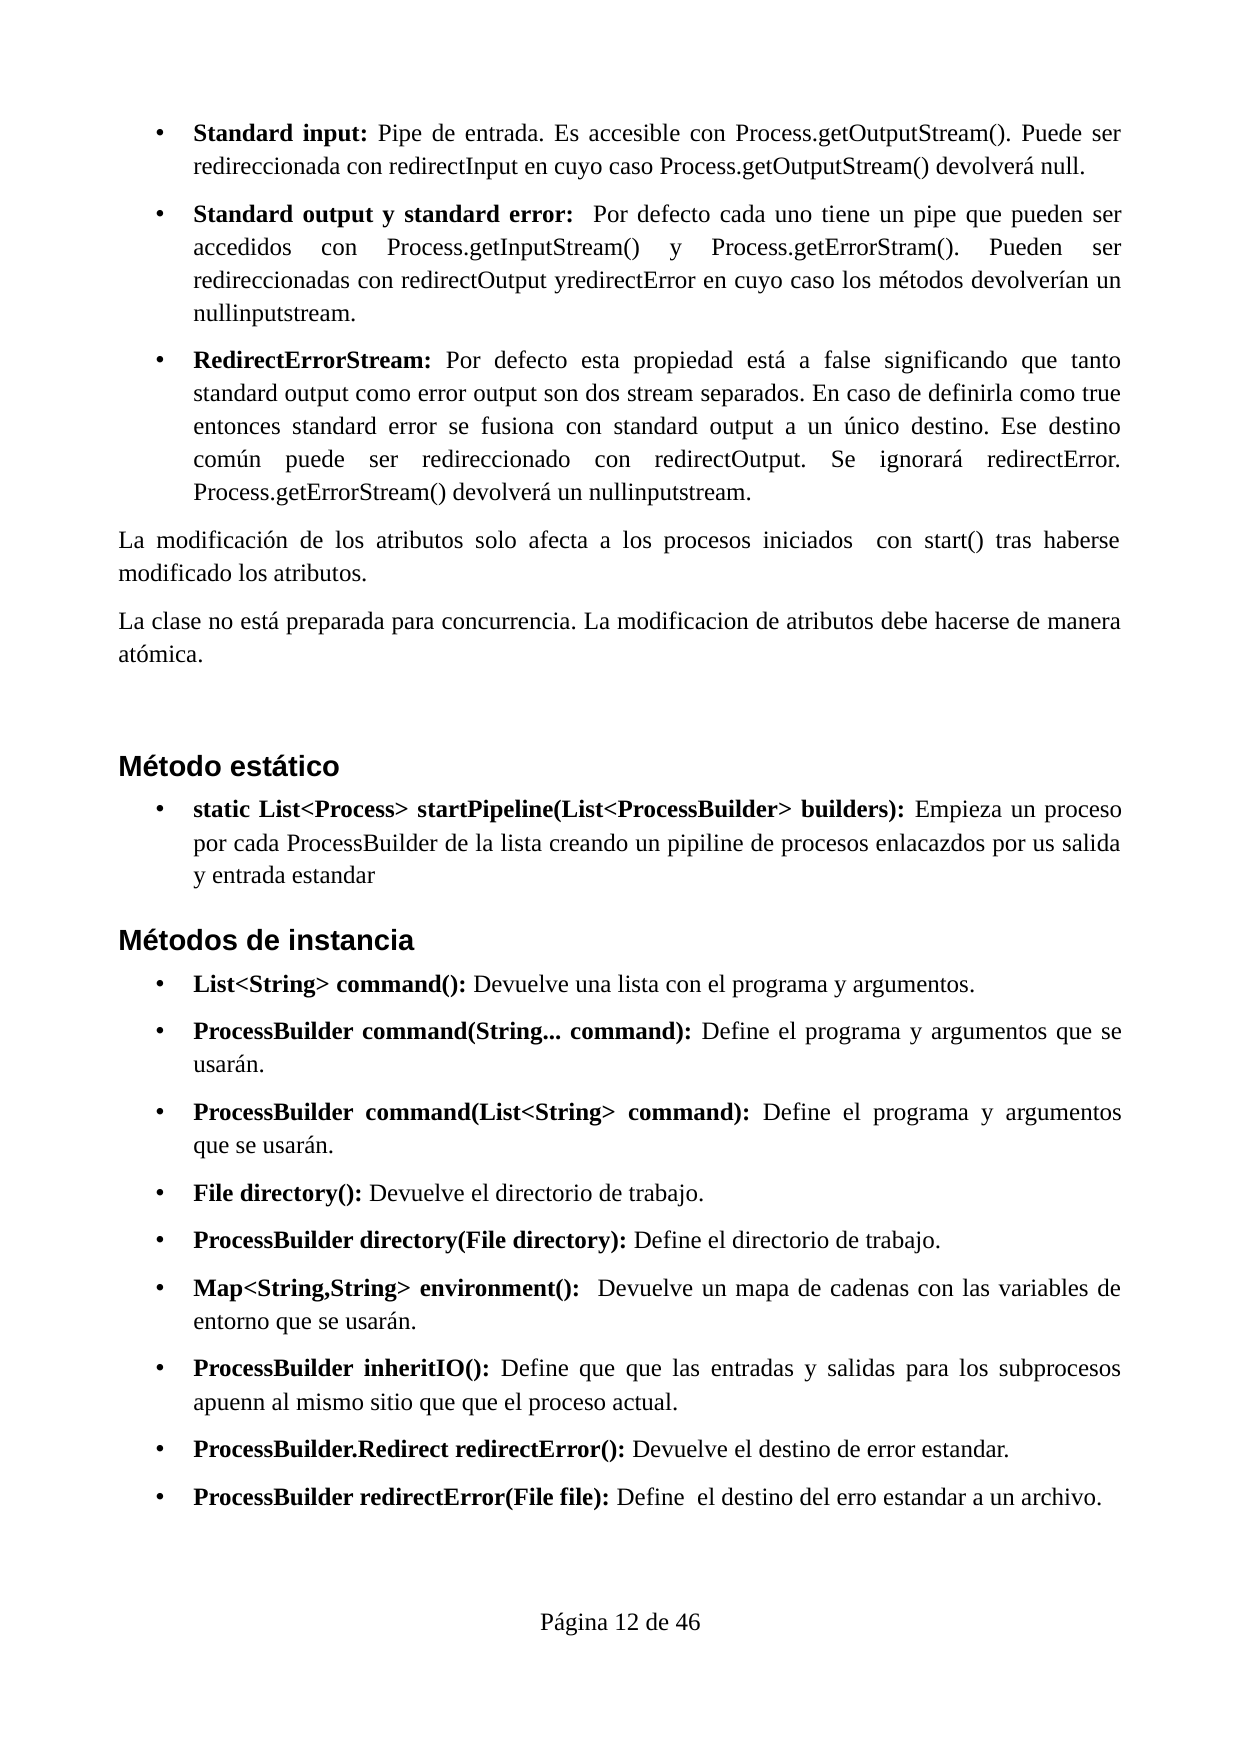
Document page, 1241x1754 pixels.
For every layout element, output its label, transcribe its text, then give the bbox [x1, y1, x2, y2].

list RedirectErrorStream: Por defecto esta propiedad está a false significando que tanto standard output como error output son dos stream separados. En caso de definirla como true entonces standard error se fusiona con standard output a un único destino. Ese destino común puede ser redireccionado con redirectOutput. Se ignorará redirectError. Process.getErrorStream() devolverá un nullinputstream. [156, 345, 1122, 506]
list ProcessBuilder command(List<String> command): Define el programa y argumentos que se usarán. [156, 1097, 1122, 1159]
list ProcessBuilder command(String... command): Define el programa y argumentos que se usarán. [156, 1016, 1122, 1078]
list ProcessBuilder.Redirect redirectError(): Devuelve el destino de error estandar. [156, 1434, 1122, 1463]
list File directory(): Devuelve el directorio de trabajo. [156, 1178, 1122, 1206]
text La modificación de los atributos solo afecta a los procesos iniciados con start() tras haberse modificado los atributos. [118, 525, 1122, 587]
list Standard output y standard error: Por defecto cada uno tiene un pipe que pueden ser accedidos con Process.getInputStream() y Process.getErrorStram(). Pueden ser redireccionadas con redirectOutput yredirectError en cuyo caso los métodos devolverían un nullinputstream. [156, 199, 1122, 327]
list List<String> command(): Devuelve una lista con el programa y argumentos. [156, 969, 1122, 998]
subtitle Métodos de instancia [118, 923, 1122, 956]
subtitle Método estático [118, 748, 1122, 782]
list static List<Process> startPipeline(List<ProcessBuilder> builders): Empieza un proceso por cada ProcessBuilder de la lista creando un pipiline de procesos enlacazdos por us salida y entrada estandar [156, 794, 1122, 889]
list ProcessBuilder redirectError(File file): Define el destino del erro estandar a un archivo. [156, 1482, 1122, 1511]
list ProcessBuilder directory(File directory): Define el directorio de trabajo. [156, 1225, 1122, 1254]
text La clase no está preparada para concurrencia. La modificacion de atributos debe hacerse de manera atómica. [118, 606, 1122, 667]
list ProcessBuilder inheritIO(): Define que que las entradas y salidas para los subprocesos apuenn al mismo sitio que que el proceso actual. [156, 1353, 1122, 1415]
list Standard input: Pipe de entrada. Es accesible con Process.getOutputStream(). Puede ser redireccionada con redirectInput en cuyo caso Process.getOutputStream() devolverá null. [156, 118, 1122, 180]
list Map<String,String> environment(): Devuelve un mapa de cadenas con las variables de entorno que se usarán. [156, 1273, 1122, 1335]
